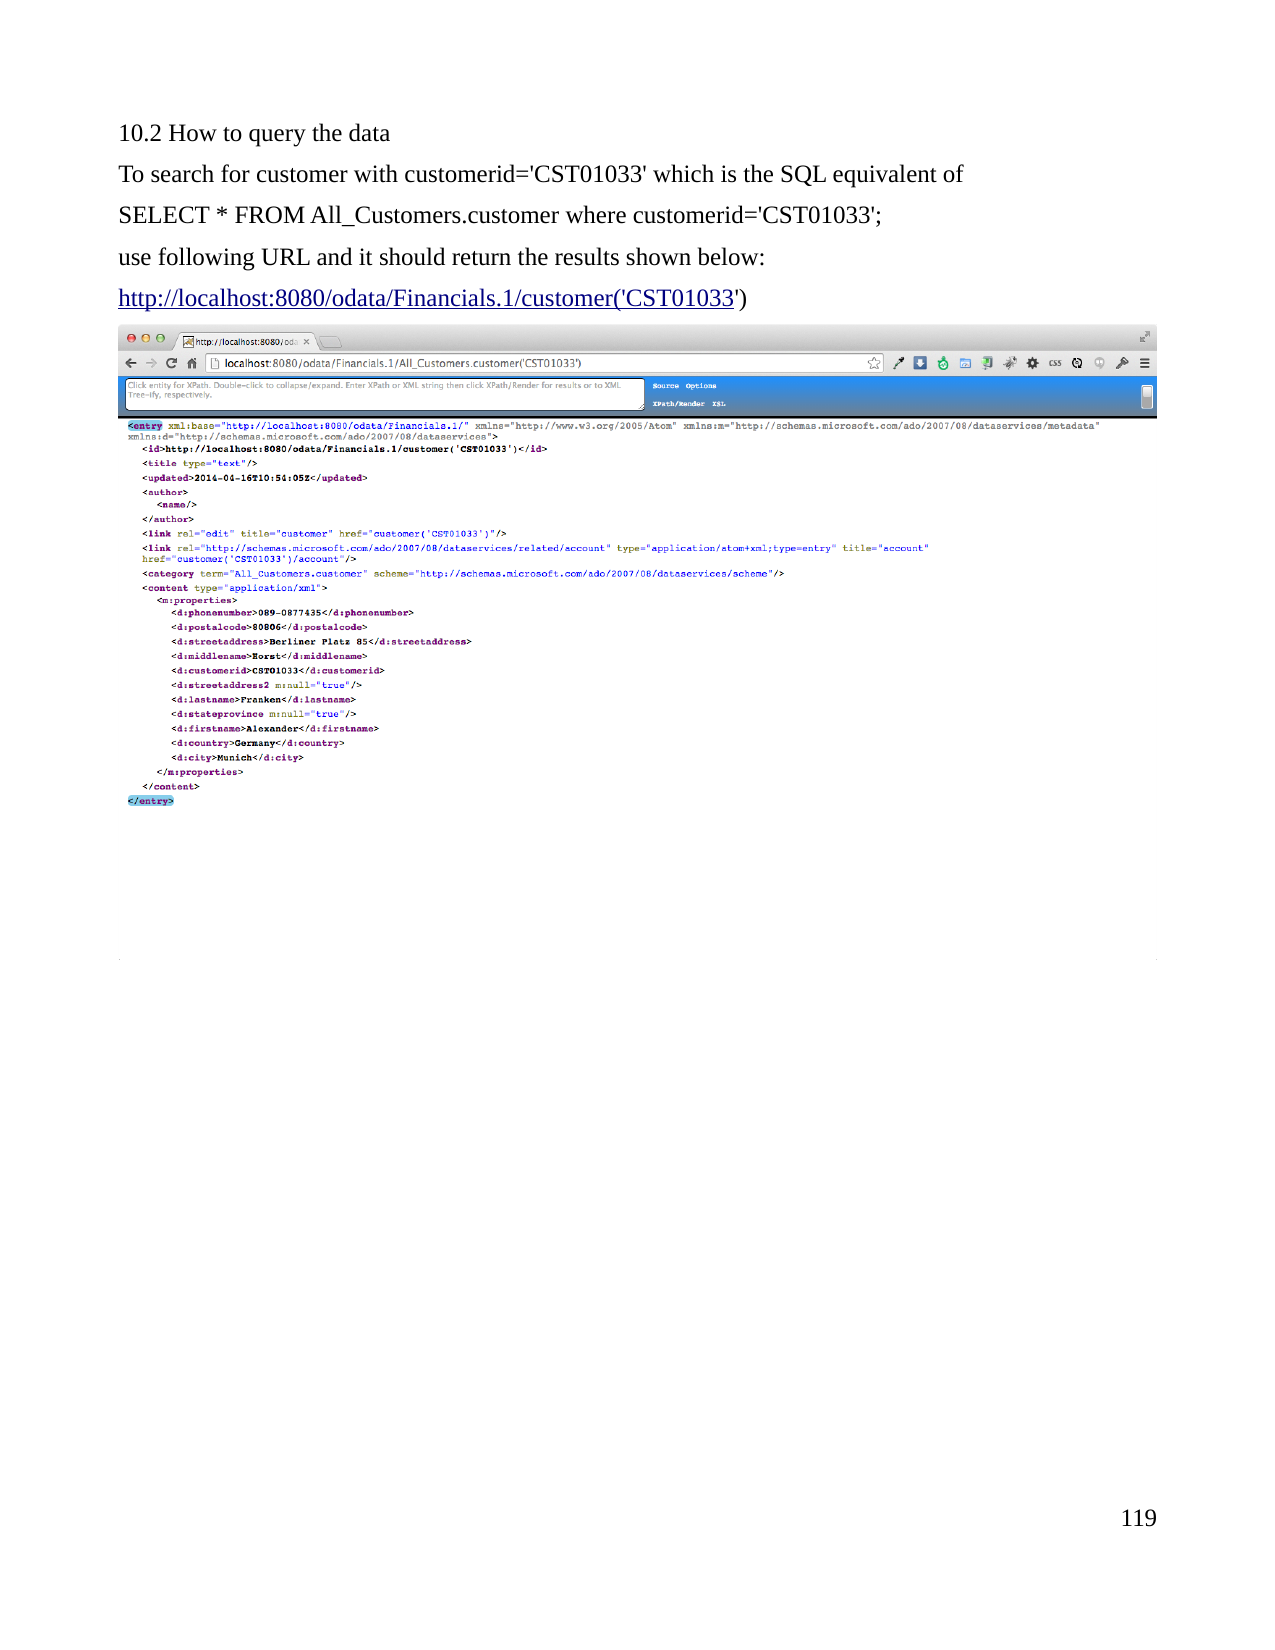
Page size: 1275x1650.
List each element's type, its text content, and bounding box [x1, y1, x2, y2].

text To search for customer with customerid='CST01033' which is the SQL equivalent of [118, 159, 1157, 188]
text use following URL and it should return the results shown below: [118, 242, 1157, 271]
text SELECT * FROM All_Customers.customer where customerid='CST01033'; [118, 201, 1157, 229]
picture [118, 324, 1157, 960]
text 10.2 How to query the data [118, 118, 1157, 147]
text http://localhost:8080/odata/Financials.1/customer('CST01033') [118, 283, 1157, 312]
